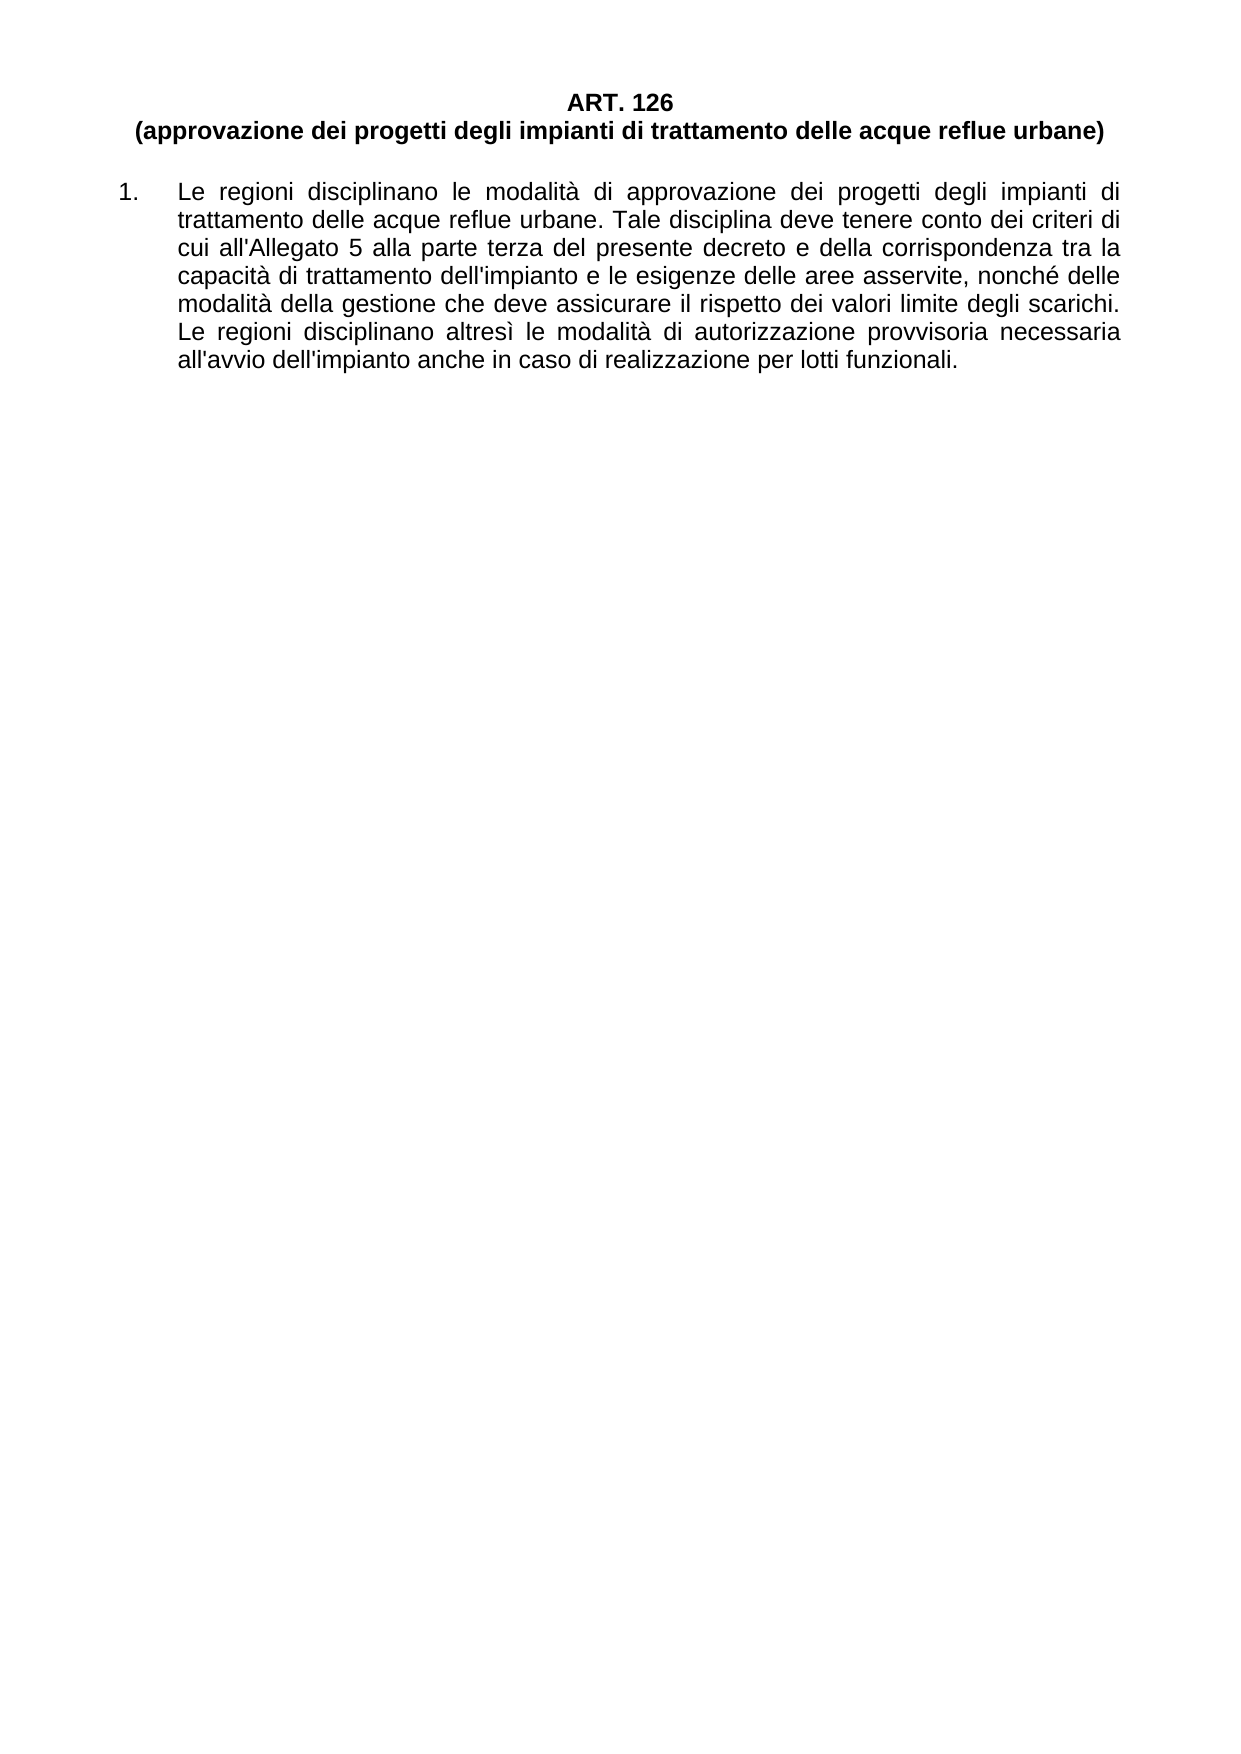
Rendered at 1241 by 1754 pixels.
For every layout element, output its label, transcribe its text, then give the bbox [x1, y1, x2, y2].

subtitle ART. 126 (approvazione dei progetti degli impianti di trattamento delle acque reflue urbane) [118, 88, 1122, 144]
text 1. Le regioni disciplinano le modalità di approvazione dei progetti degli impianti di trattamento delle acque reflue urbane. Tale disciplina deve tenere conto dei criteri di cui all'Allegato 5 alla parte terza del presente decreto e della corrispondenza tra la capacità di trattamento dell'impianto e le esigenze delle aree asservite, nonché delle modalità della gestione che deve assicurare il rispetto dei valori limite degli scarichi. Le regioni disciplinano altresì le modalità di autorizzazione provvisoria necessaria all'avvio dell'impianto anche in caso di realizzazione per lotti funzionali. [118, 178, 1122, 374]
